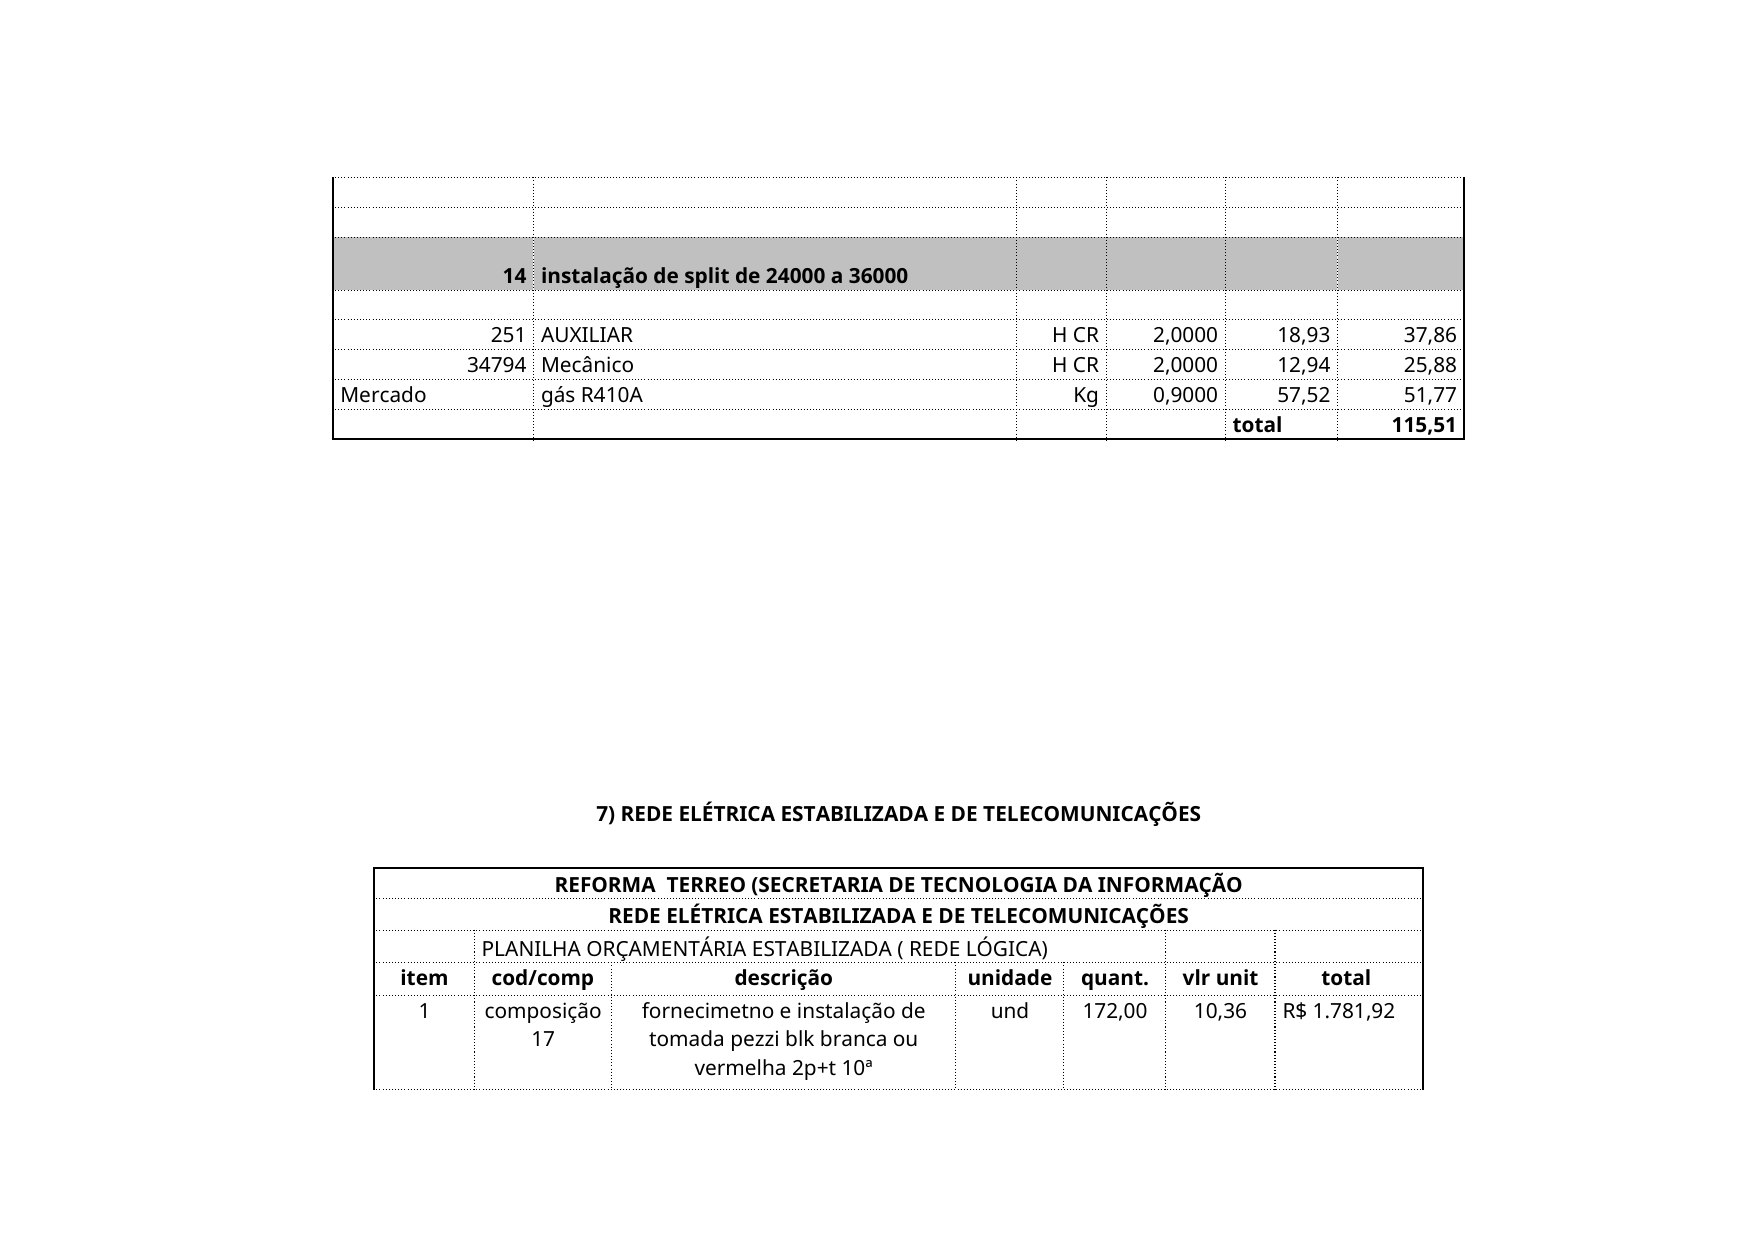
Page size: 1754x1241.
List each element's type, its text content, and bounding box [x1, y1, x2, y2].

table_cell [1106, 290, 1225, 319]
table_cell PLANILHA ORÇAMENTÁRIA ESTABILIZADA ( REDE LÓGICA) [474, 930, 1166, 962]
table_cell H CR [1016, 349, 1106, 379]
table_cell [1225, 177, 1337, 207]
table_cell [534, 290, 1016, 319]
table_cell quant. [1064, 962, 1166, 995]
table_cell vlr unit [1166, 962, 1275, 995]
table_cell [1106, 207, 1225, 237]
table_cell item [375, 962, 474, 995]
table_cell cod/comp [474, 962, 611, 995]
table_cell Mecânico [534, 349, 1016, 379]
table_cell [1016, 177, 1106, 207]
table_cell 10,36 [1166, 995, 1275, 1089]
table_cell [334, 409, 533, 438]
table_cell 25,88 [1338, 349, 1463, 379]
table_cell 14 [334, 237, 533, 290]
table_cell [1016, 207, 1106, 237]
table_cell total [1225, 409, 1337, 438]
text 7) REDE ELÉTRICA ESTABILIZADA E DE TELECOMUNICAÇÕES [118, 799, 1679, 827]
table_cell 172,00 [1064, 995, 1166, 1089]
table_cell und [956, 995, 1064, 1089]
table_cell [1338, 237, 1463, 290]
table_cell [534, 207, 1016, 237]
table_cell [1275, 930, 1422, 962]
table_cell gás R410A [534, 379, 1016, 408]
table_cell R$ 1.781,92 [1275, 995, 1422, 1089]
table_cell 34794 [334, 349, 533, 379]
table_cell [334, 207, 533, 237]
table_cell Kg [1016, 379, 1106, 408]
table_cell unidade [956, 962, 1064, 995]
table_cell descrição [611, 962, 956, 995]
table_cell 115,51 [1338, 409, 1463, 438]
table_cell 18,93 [1225, 319, 1337, 349]
table_cell composição 17 [474, 995, 611, 1089]
table_cell [334, 177, 533, 207]
table_cell [1166, 930, 1275, 962]
table_cell 57,52 [1225, 379, 1337, 408]
table_cell [334, 290, 533, 319]
table_cell [1016, 237, 1106, 290]
table_cell instalação de split de 24000 a 36000 [534, 237, 1016, 290]
table_cell H CR [1016, 319, 1106, 349]
table_cell [375, 930, 474, 962]
table_cell [1225, 290, 1337, 319]
table_cell total [1275, 962, 1422, 995]
table_cell [1016, 409, 1106, 438]
table_cell Mercado [334, 379, 533, 408]
table_cell [1106, 409, 1225, 438]
table_cell [1225, 237, 1337, 290]
table_cell 37,86 [1338, 319, 1463, 349]
table_cell 1 [375, 995, 474, 1089]
table_cell 2,0000 [1106, 349, 1225, 379]
table_cell 0,9000 [1106, 379, 1225, 408]
table_cell [534, 177, 1016, 207]
table_cell [1016, 290, 1106, 319]
table_cell 12,94 [1225, 349, 1337, 379]
table_cell [1225, 207, 1337, 237]
table_cell [1338, 177, 1463, 207]
table_cell [1106, 237, 1225, 290]
table_cell [534, 409, 1016, 438]
table_cell [1338, 207, 1463, 237]
table_cell AUXILIAR [534, 319, 1016, 349]
table_cell [1106, 177, 1225, 207]
table_header REFORMA TERREO (SECRETARIA DE TECNOLOGIA DA INFORMAÇÃO [375, 869, 1422, 898]
table_cell 2,0000 [1106, 319, 1225, 349]
table_cell fornecimetno e instalação de tomada pezzi blk branca ou vermelha 2p+t 10ª [611, 995, 956, 1089]
table_cell 51,77 [1338, 379, 1463, 408]
table_cell [1338, 290, 1463, 319]
table_cell 251 [334, 319, 533, 349]
table_cell REDE ELÉTRICA ESTABILIZADA E DE TELECOMUNICAÇÕES [375, 898, 1422, 929]
